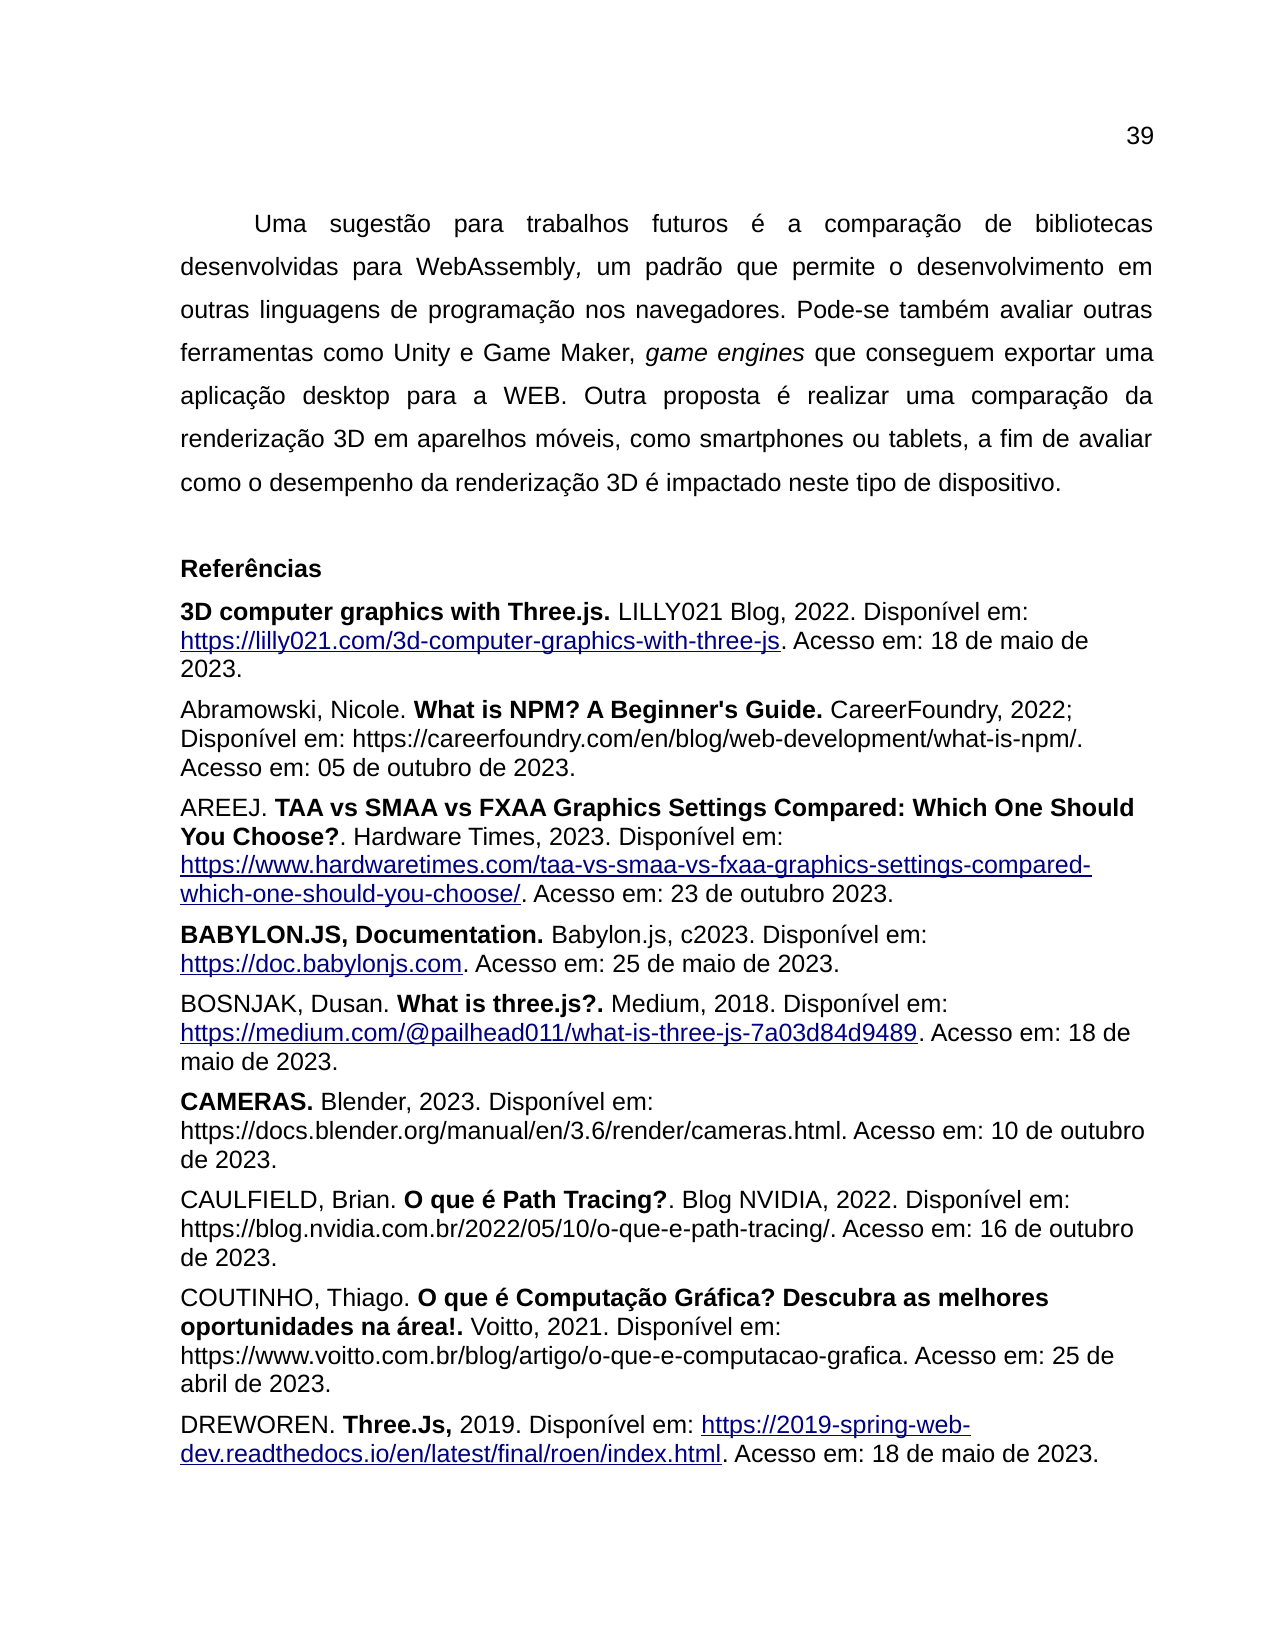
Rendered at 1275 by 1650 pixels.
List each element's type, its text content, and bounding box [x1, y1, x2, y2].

text COUTINHO, Thiago. O que é Computação Gráfica? Descubra as melhores oportunidades na área!. Voitto, 2021. Disponível em: https://www.voitto.com.br/blog/artigo/o-que-e-computacao-grafica. Acesso em: 25 de abril de 2023. [180, 1283, 1154, 1398]
subtitle Referências [180, 554, 1154, 583]
text BABYLON.JS, Documentation. Babylon.js, c2023. Disponível em: https://doc.babylonjs.com. Acesso em: 25 de maio de 2023. [180, 920, 1154, 977]
text CAMERAS. Blender, 2023. Disponível em: https://docs.blender.org/manual/en/3.6/render/cameras.html. Acesso em: 10 de outubro de 2023. [180, 1087, 1154, 1173]
text BOSNJAK, Dusan. What is three.js?. Medium, 2018. Disponível em: https://medium.com/@pailhead011/what-is-three-js-7a03d84d9489. Acesso em: 18 de maio de 2023. [180, 989, 1154, 1075]
text AREEJ. TAA vs SMAA vs FXAA Graphics Settings Compared: Which One Should You Choose?. Hardware Times, 2023. Disponível em: https://www.hardwaretimes.com/taa-vs-smaa-vs-fxaa-graphics-settings-compared-which-one-should-you-choose/. Acesso em: 23 de outubro 2023. [180, 793, 1154, 908]
text 3D computer graphics with Three.js. LILLY021 Blog, 2022. Disponível em: https://lilly021.com/3d-computer-graphics-with-three-js. Acesso em: 18 de maio de 2023. [180, 597, 1154, 683]
text Uma sugestão para trabalhos futuros é a comparação de bibliotecas desenvolvidas para WebAssembly, um padrão que permite o desenvolvimento em outras linguagens de programação nos navegadores. Pode-se também avaliar outras ferramentas como Unity e Game Maker, game engines que conseguem exportar uma aplicação desktop para a WEB. Outra proposta é realizar uma comparação da renderização 3D em aparelhos móveis, como smartphones ou tablets, a fim de avaliar como o desempenho da renderização 3D é impactado neste tipo de dispositivo. [180, 209, 1154, 496]
text CAULFIELD, Brian. O que é Path Tracing?. Blog NVIDIA, 2022. Disponível em: https://blog.nvidia.com.br/2022/05/10/o-que-e-path-tracing/. Acesso em: 16 de outubro de 2023. [180, 1185, 1154, 1271]
text DREWOREN. Three.Js, 2019. Disponível em: https://2019-spring-web-dev.readthedocs.io/en/latest/final/roen/index.html. Acesso em: 18 de maio de 2023. [180, 1410, 1154, 1467]
text Abramowski, Nicole. What is NPM? A Beginner's Guide. CareerFoundry, 2022; Disponível em: https://careerfoundry.com/en/blog/web-development/what-is-npm/. Acesso em: 05 de outubro de 2023. [180, 695, 1154, 781]
